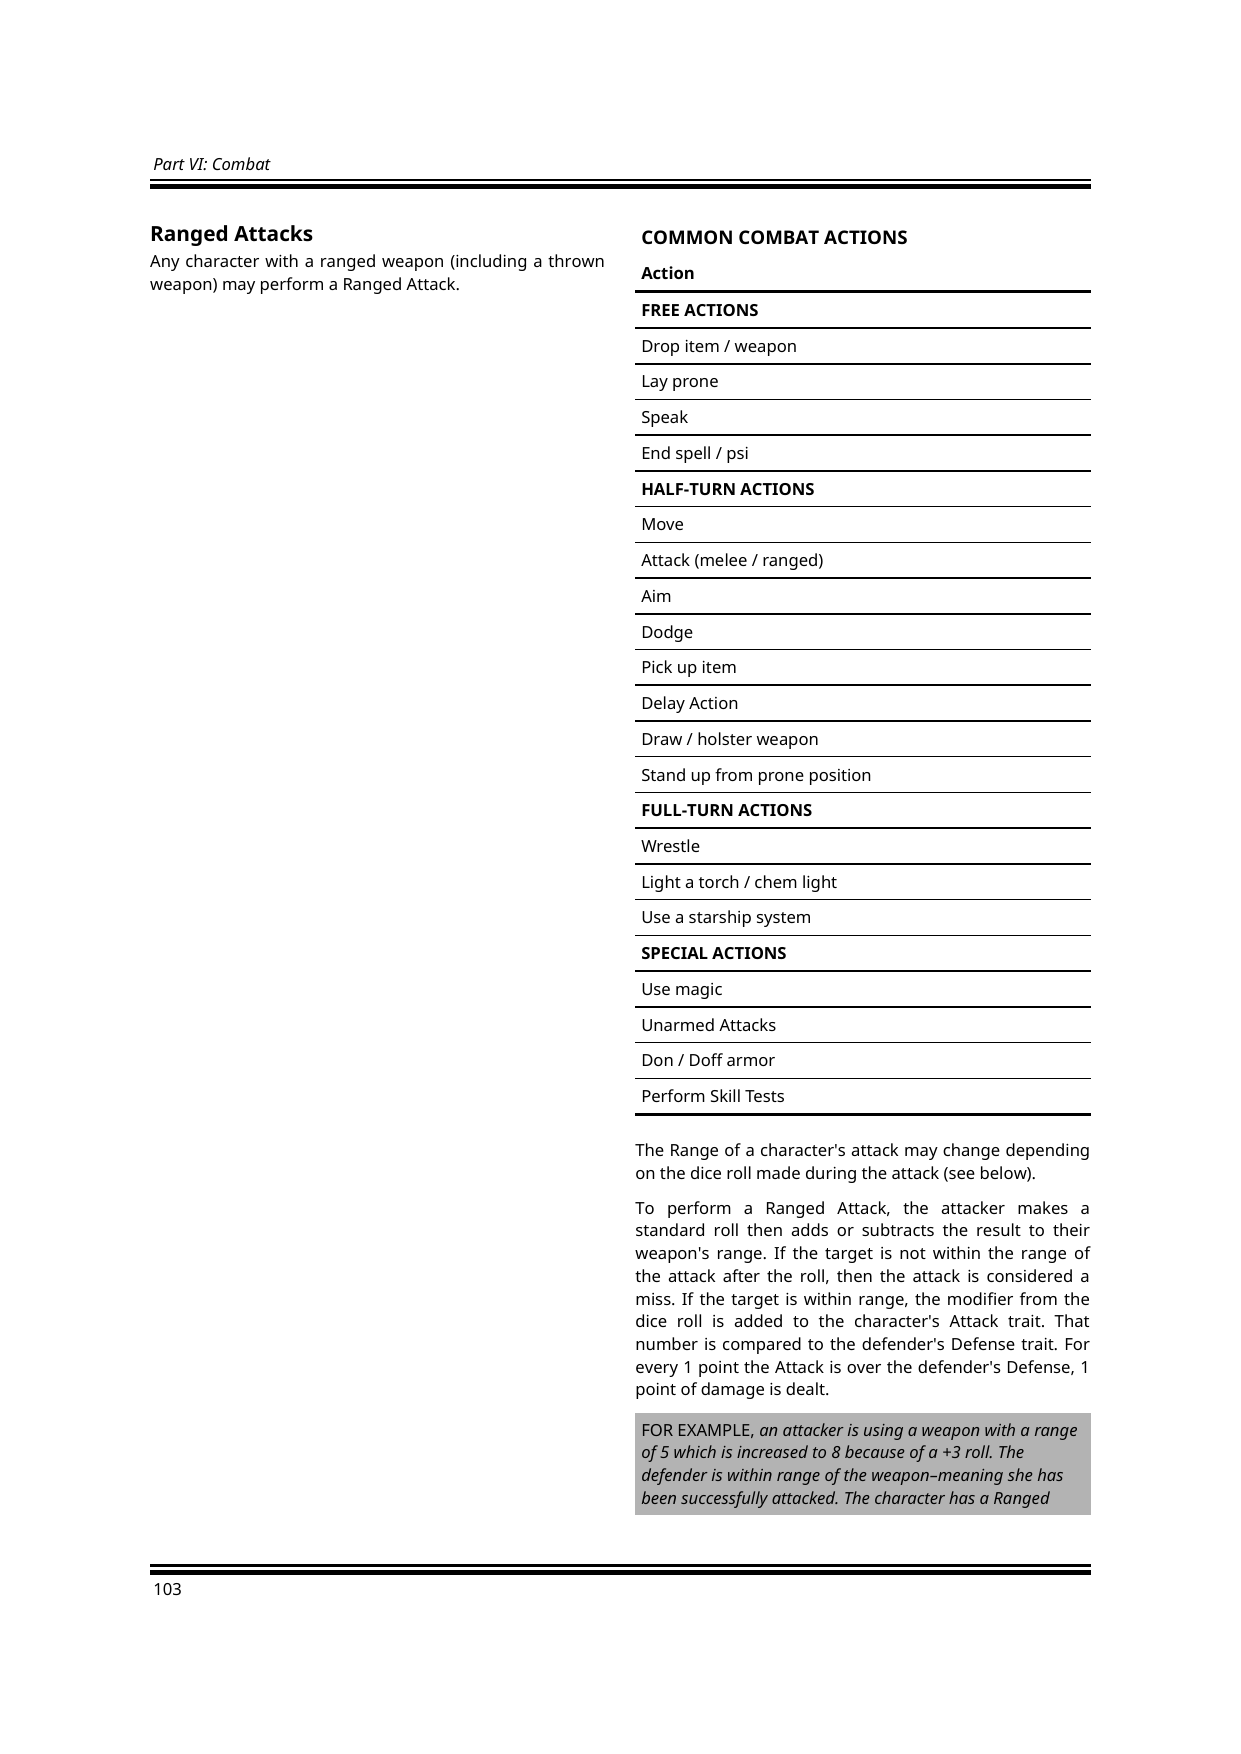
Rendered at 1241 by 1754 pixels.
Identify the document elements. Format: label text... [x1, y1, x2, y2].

table_cell Don / Doff armor [635, 1043, 1091, 1077]
table_cell Drop item / weapon [635, 329, 1091, 363]
table_cell Perform Skill Tests [635, 1079, 1091, 1113]
table_header FOR EXAMPLE, an attacker is using a weapon with a range of 5 which is increased to 8 because of a +3 roll. The defender is within range of the weapon–meaning she has been successfully attacked. The character has a Ranged [635, 1413, 1091, 1515]
table_cell Use magic [635, 972, 1091, 1006]
table_cell Dodge [635, 615, 1091, 649]
table_cell Use a starship system [635, 900, 1091, 934]
table_cell SPECIAL ACTIONS [635, 936, 1091, 970]
text The Range of a character's attack may change depending on the dice roll made during the attack (see below). [635, 1116, 1091, 1184]
table_cell FREE ACTIONS [635, 293, 1091, 327]
table_cell End spell / psi [635, 436, 1091, 470]
table_cell Wrestle [635, 829, 1091, 863]
text Any character with a ranged weapon (including a thrown weapon) may perform a Ranged Attack. [150, 250, 605, 296]
table_cell Draw / holster weapon [635, 722, 1091, 756]
table_cell Aim [635, 579, 1091, 613]
table_cell Action [635, 256, 1091, 290]
table_header Common Combat Actions [635, 219, 1091, 256]
table_cell Speak [635, 400, 1091, 434]
table_cell Pick up item [635, 650, 1091, 684]
table_cell Unarmed Attacks [635, 1008, 1091, 1042]
subtitle Ranged Attacks [150, 219, 605, 247]
table_cell Delay Action [635, 686, 1091, 720]
table_cell Move [635, 507, 1091, 541]
table_cell HALF-TURN ACTIONS [635, 472, 1091, 506]
table_cell Stand up from prone position [635, 757, 1091, 792]
table_cell Attack (melee / ranged) [635, 543, 1091, 577]
table_cell Lay prone [635, 365, 1091, 398]
table_cell FULL-TURN ACTIONS [635, 793, 1091, 827]
table_cell Light a torch / chem light [635, 865, 1091, 899]
text To perform a Ranged Attack, the attacker makes a standard roll then adds or subtracts the result to their weapon's range. If the target is not within the range of the attack after the roll, then the attack is considered a miss. If the target is within range, the modifier from the dice roll is added to the character's Attack trait. That number is compared to the defender's Defense trait. For every 1 point the Attack is over the defender's Defense, 1 point of damage is dealt. [635, 1196, 1091, 1401]
